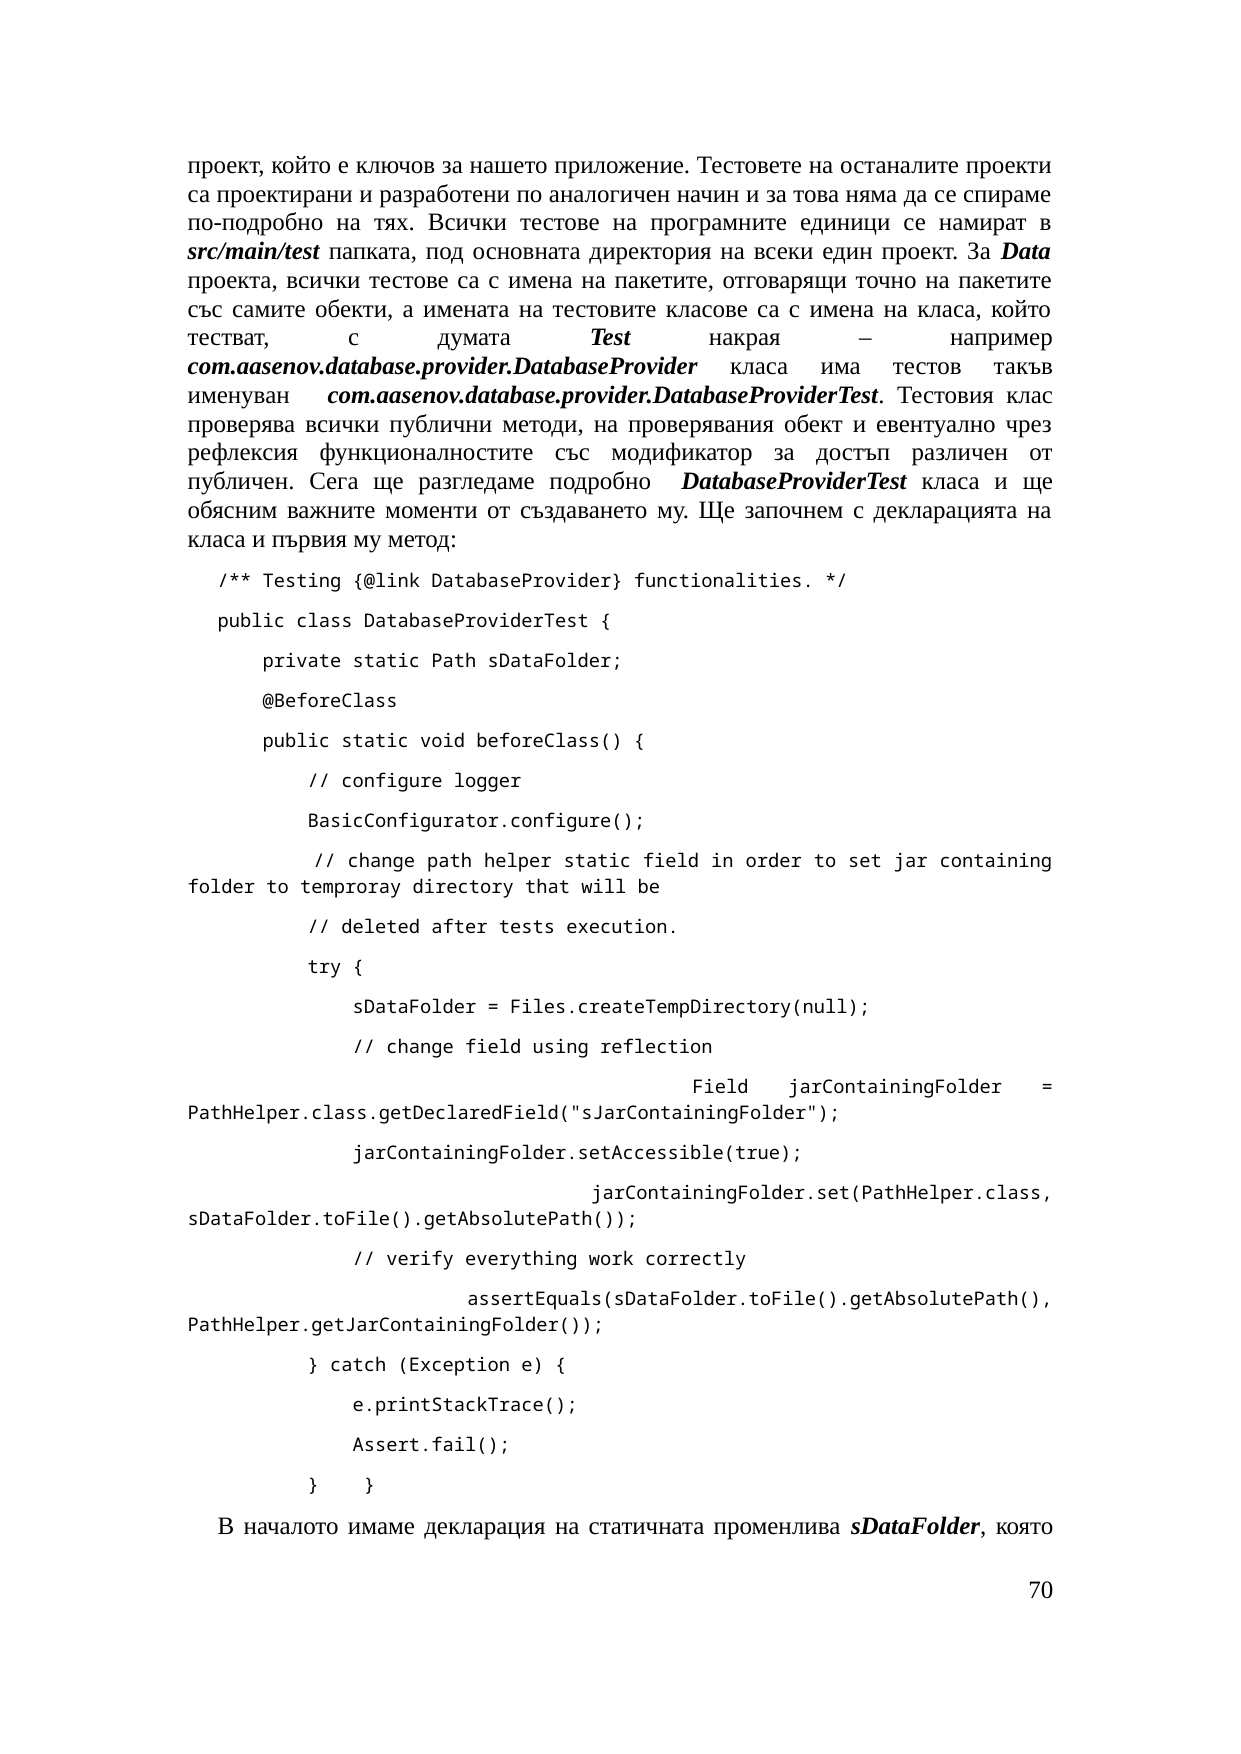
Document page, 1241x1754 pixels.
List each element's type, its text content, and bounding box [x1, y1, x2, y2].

text BasicConfigurator.configure(); [187, 808, 1053, 833]
text public class DatabaseProviderTest { [187, 607, 1053, 633]
text // deleted after tests execution. [187, 913, 1053, 939]
text private static Path sDataFolder; [187, 647, 1053, 673]
text В началото имаме декларация на статичната променлива sDataFolder, която [187, 1511, 1053, 1540]
text jarContainingFolder.setAccessible(true); [187, 1139, 1053, 1165]
text assertEquals(sDataFolder.toFile().getAbsolutePath(), PathHelper.getJarContainingFolder()); [187, 1285, 1053, 1336]
text Assert.fail(); [187, 1431, 1053, 1457]
text e.printStackTrace(); [187, 1391, 1053, 1417]
text // change path helper static field in order to set jar containing folder to temproray directory that will be [187, 848, 1053, 899]
text // verify everything work correctly [187, 1245, 1053, 1271]
text } } [187, 1471, 1053, 1497]
text проект, който е ключов за нашето приложение. Тестовете на останалите проекти са проектирани и разработени по аналогичен начин и за това няма да се спираме по-подробно на тях. Всички тестове на програмните единици се намират в src/main/test папката, под основната директория на всеки един проект. За Data проекта, всички тестове са с имена на пакетите, отговарящи точно на пакетите със самите обекти, а имената на тестовите класове са с имена на класа, който тестват, с думата Test накрая – например com.aasenov.database.provider.DatabaseProvider класа има тестов такъв именуван com.aasenov.database.provider.DatabaseProviderTest. Тестовия клас проверява всички публични методи, на проверявания обект и евентуално чрез рефлексия функционалностите със модификатор за достъп различен от публичен. Сега ще разгледаме подробно DatabaseProviderTest класа и ще обясним важните моменти от създаването му. Ще започнем с декларацията на класа и първия му метод: [187, 150, 1053, 552]
text jarContainingFolder.set(PathHelper.class, sDataFolder.toFile().getAbsolutePath()); [187, 1179, 1053, 1231]
text Field jarContainingFolder = PathHelper.class.getDeclaredField("sJarContainingFolder"); [187, 1074, 1053, 1125]
text @BeforeClass [187, 687, 1053, 713]
text sDataFolder = Files.createTempDirectory(null); [187, 994, 1053, 1019]
text } catch (Exception e) { [187, 1351, 1053, 1376]
text /** Testing {@link DatabaseProvider} functionalities. */ [187, 567, 1053, 593]
text // configure logger [187, 768, 1053, 793]
text // change field using reflection [187, 1034, 1053, 1059]
text public static void beforeClass() { [187, 727, 1053, 753]
text try { [187, 953, 1053, 979]
